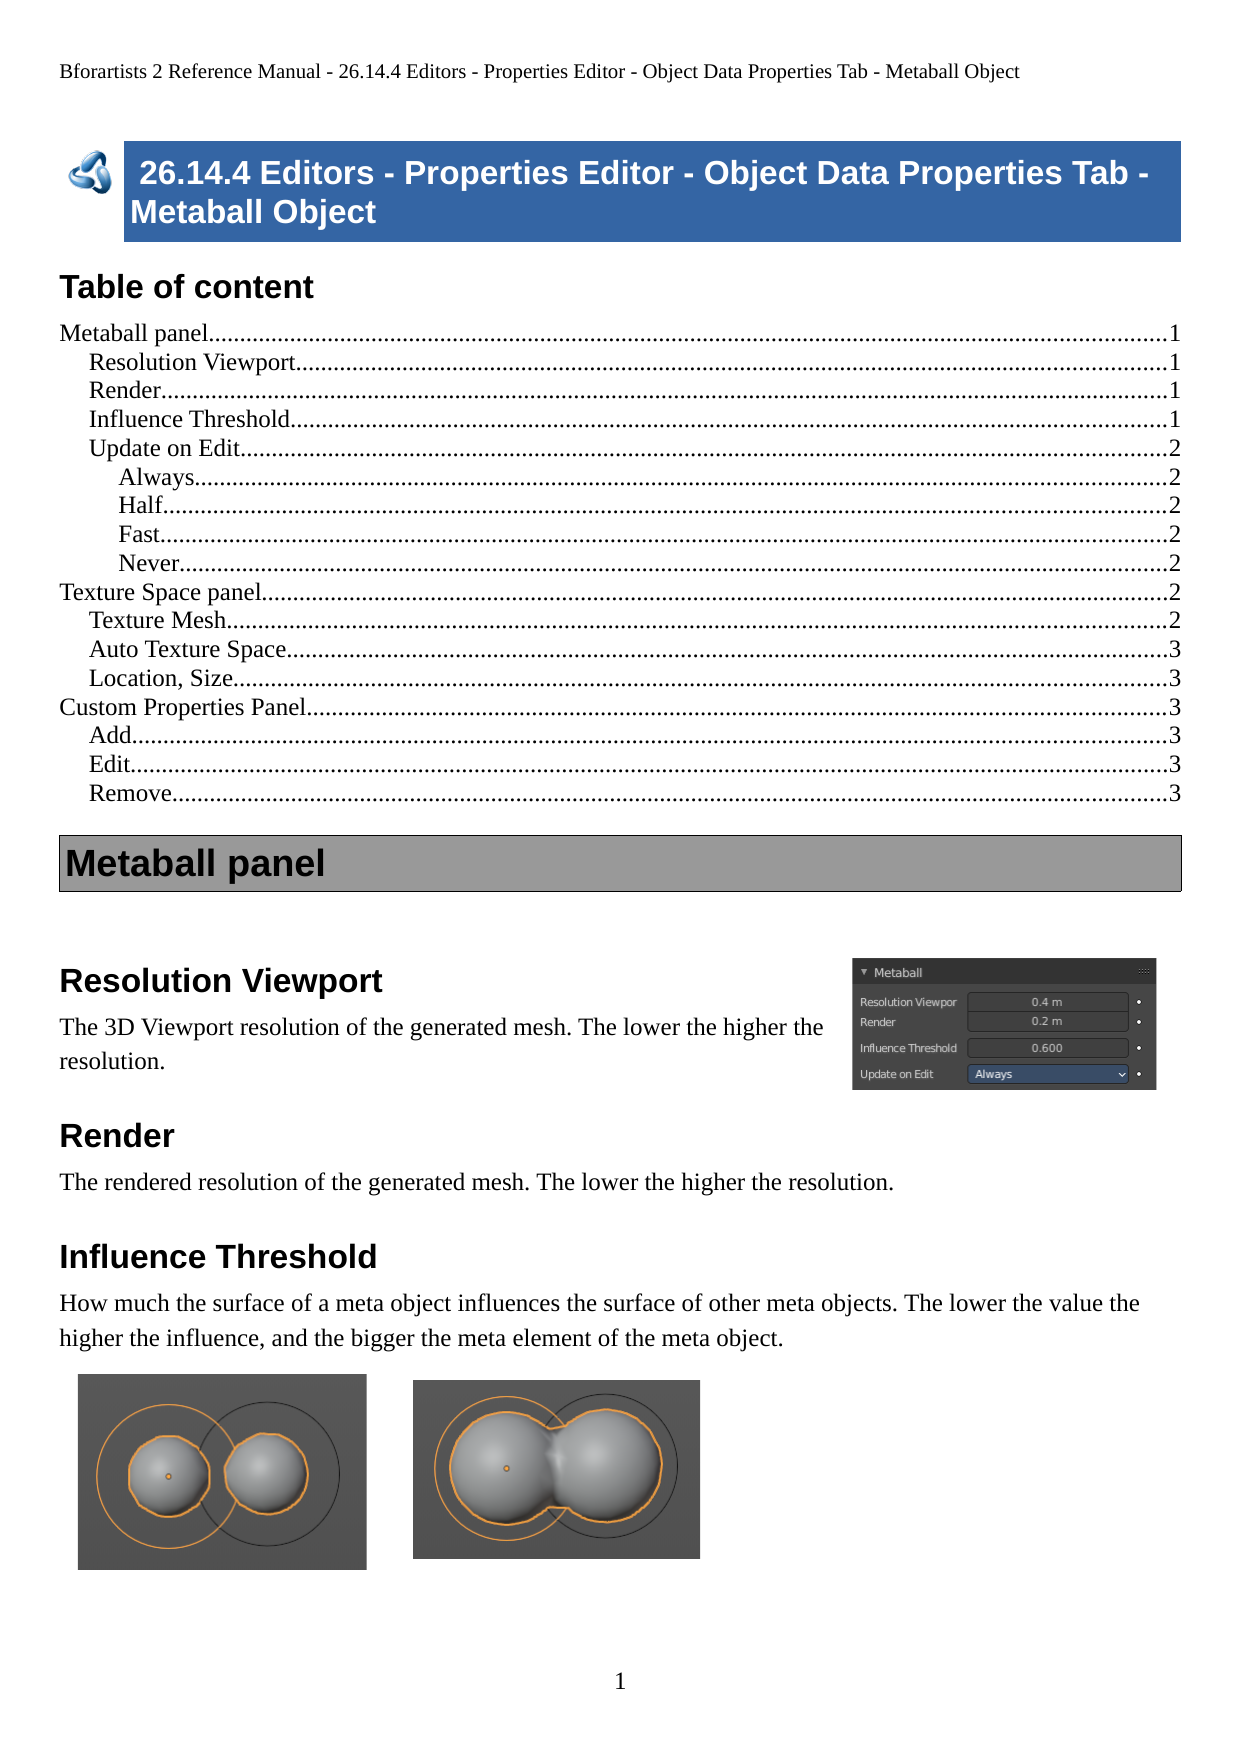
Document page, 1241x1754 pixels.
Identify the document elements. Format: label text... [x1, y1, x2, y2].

text Add 3 [88, 720, 1181, 749]
text Edit 3 [88, 749, 1181, 778]
table_header 26.14.4 Editors - Properties Editor - Object Data Properties Tab - Metaball Object [124, 141, 1181, 242]
text Texture Space panel 2 [59, 577, 1181, 605]
table_header Metaball panel [60, 836, 1181, 891]
text Resolution Viewport 1 [88, 347, 1181, 375]
text Metaball panel 1 [59, 318, 1181, 347]
text Custom Properties Panel 3 [59, 692, 1181, 720]
text Never 2 [118, 548, 1181, 577]
text Influence Threshold 1 [88, 404, 1181, 433]
subtitle Table of content [59, 267, 1181, 305]
text The 3D Viewport resolution of the generated mesh. The lower the higher the resolution. [59, 1012, 852, 1075]
text Fast 2 [118, 519, 1181, 548]
text Render 1 [88, 375, 1181, 404]
text Remove 3 [88, 778, 1181, 807]
subtitle Resolution Viewport [59, 961, 852, 999]
picture [65, 147, 114, 197]
text Update on Edit 2 [88, 433, 1181, 462]
text Auto Texture Space 3 [88, 634, 1181, 663]
picture [77, 1374, 367, 1570]
text Location, Size 3 [88, 663, 1181, 692]
picture [413, 1380, 700, 1559]
text Half 2 [118, 490, 1181, 519]
subtitle [1157, 961, 1181, 999]
subtitle Render [59, 1116, 1181, 1155]
text The rendered resolution of the generated mesh. The lower the higher the resolution. [59, 1167, 1181, 1196]
picture [852, 958, 1157, 1090]
text How much the surface of a meta object influences the surface of other meta objects. The lower the value the higher the influence, and the bigger the meta element of the meta object. [59, 1288, 1181, 1352]
subtitle Influence Threshold [59, 1237, 1181, 1276]
table_header [59, 141, 124, 242]
text Always 2 [118, 462, 1181, 490]
text Texture Mesh 2 [88, 605, 1181, 634]
